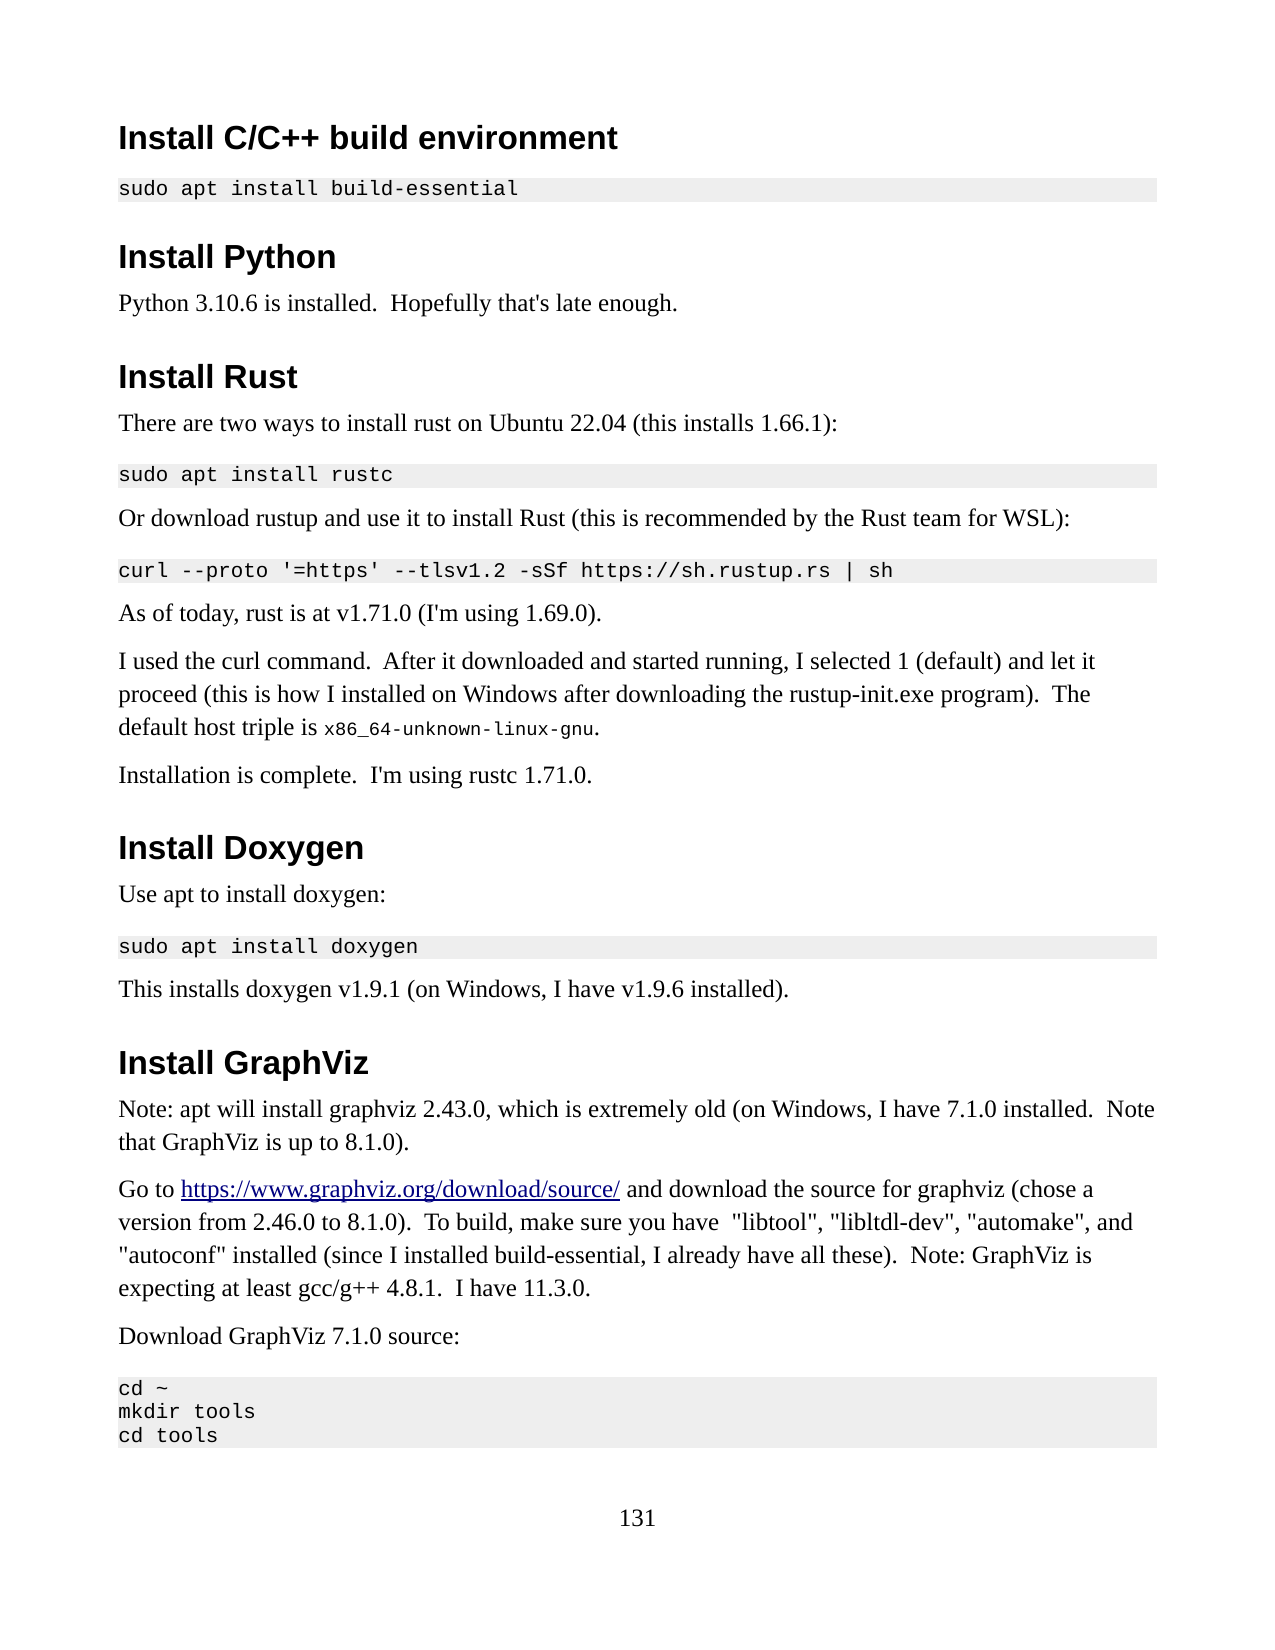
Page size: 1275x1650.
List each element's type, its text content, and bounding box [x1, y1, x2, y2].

subtitle Install GraphViz [118, 1043, 1157, 1081]
text As of today, rust is at v1.71.0 (I'm using 1.69.0). [118, 598, 1157, 627]
text mkdir tools [118, 1401, 1157, 1425]
subtitle Install C/C++ build environment [118, 118, 1157, 157]
text There are two ways to install rust on Ubuntu 22.04 (this installs 1.66.1): [118, 408, 1157, 437]
text Installation is complete. I'm using rustc 1.71.0. [118, 760, 1157, 788]
text sudo apt install build-essential [118, 178, 1157, 202]
text I used the curl command. After it downloaded and started running, I selected 1 (default) and let it proceed (this is how I installed on Windows after downloading the rustup-init.exe program). The default host triple is x86_64-unknown-linux-gnu. [118, 646, 1157, 741]
subtitle Install Rust [118, 357, 1157, 395]
text Download GraphViz 7.1.0 source: [118, 1321, 1157, 1350]
text curl --proto '=https' --tlsv1.2 -sSf https://sh.rustup.rs | sh [118, 559, 1157, 583]
subtitle Install Doxygen [118, 828, 1157, 867]
text Note: apt will install graphviz 2.43.0, which is extremely old (on Windows, I have 7.1.0 installed. Note that GraphViz is up to 8.1.0). [118, 1094, 1157, 1155]
text Use apt to install doxygen: [118, 879, 1157, 908]
text sudo apt install doxygen [118, 936, 1157, 959]
text Or download rustup and use it to install Rust (this is recommended by the Rust team for WSL): [118, 503, 1157, 532]
text Go to https://www.graphviz.org/download/source/ and download the source for graphviz (chose a version from 2.46.0 to 8.1.0). To build, make sure you have "libtool", "libltdl-dev", "automake", and "autoconf" installed (since I installed build-essential, I already have all these). Note: GraphViz is expecting at least gcc/g++ 4.8.1. I have 11.3.0. [118, 1174, 1157, 1302]
text This installs doxygen v1.9.1 (on Windows, I have v1.9.6 installed). [118, 974, 1157, 1003]
text Python 3.10.6 is installed. Hopefully that's late enough. [118, 288, 1157, 317]
subtitle Install Python [118, 237, 1157, 276]
text sudo apt install rustc [118, 464, 1157, 488]
text cd ~ [118, 1377, 1157, 1401]
text cd tools [118, 1425, 1157, 1448]
